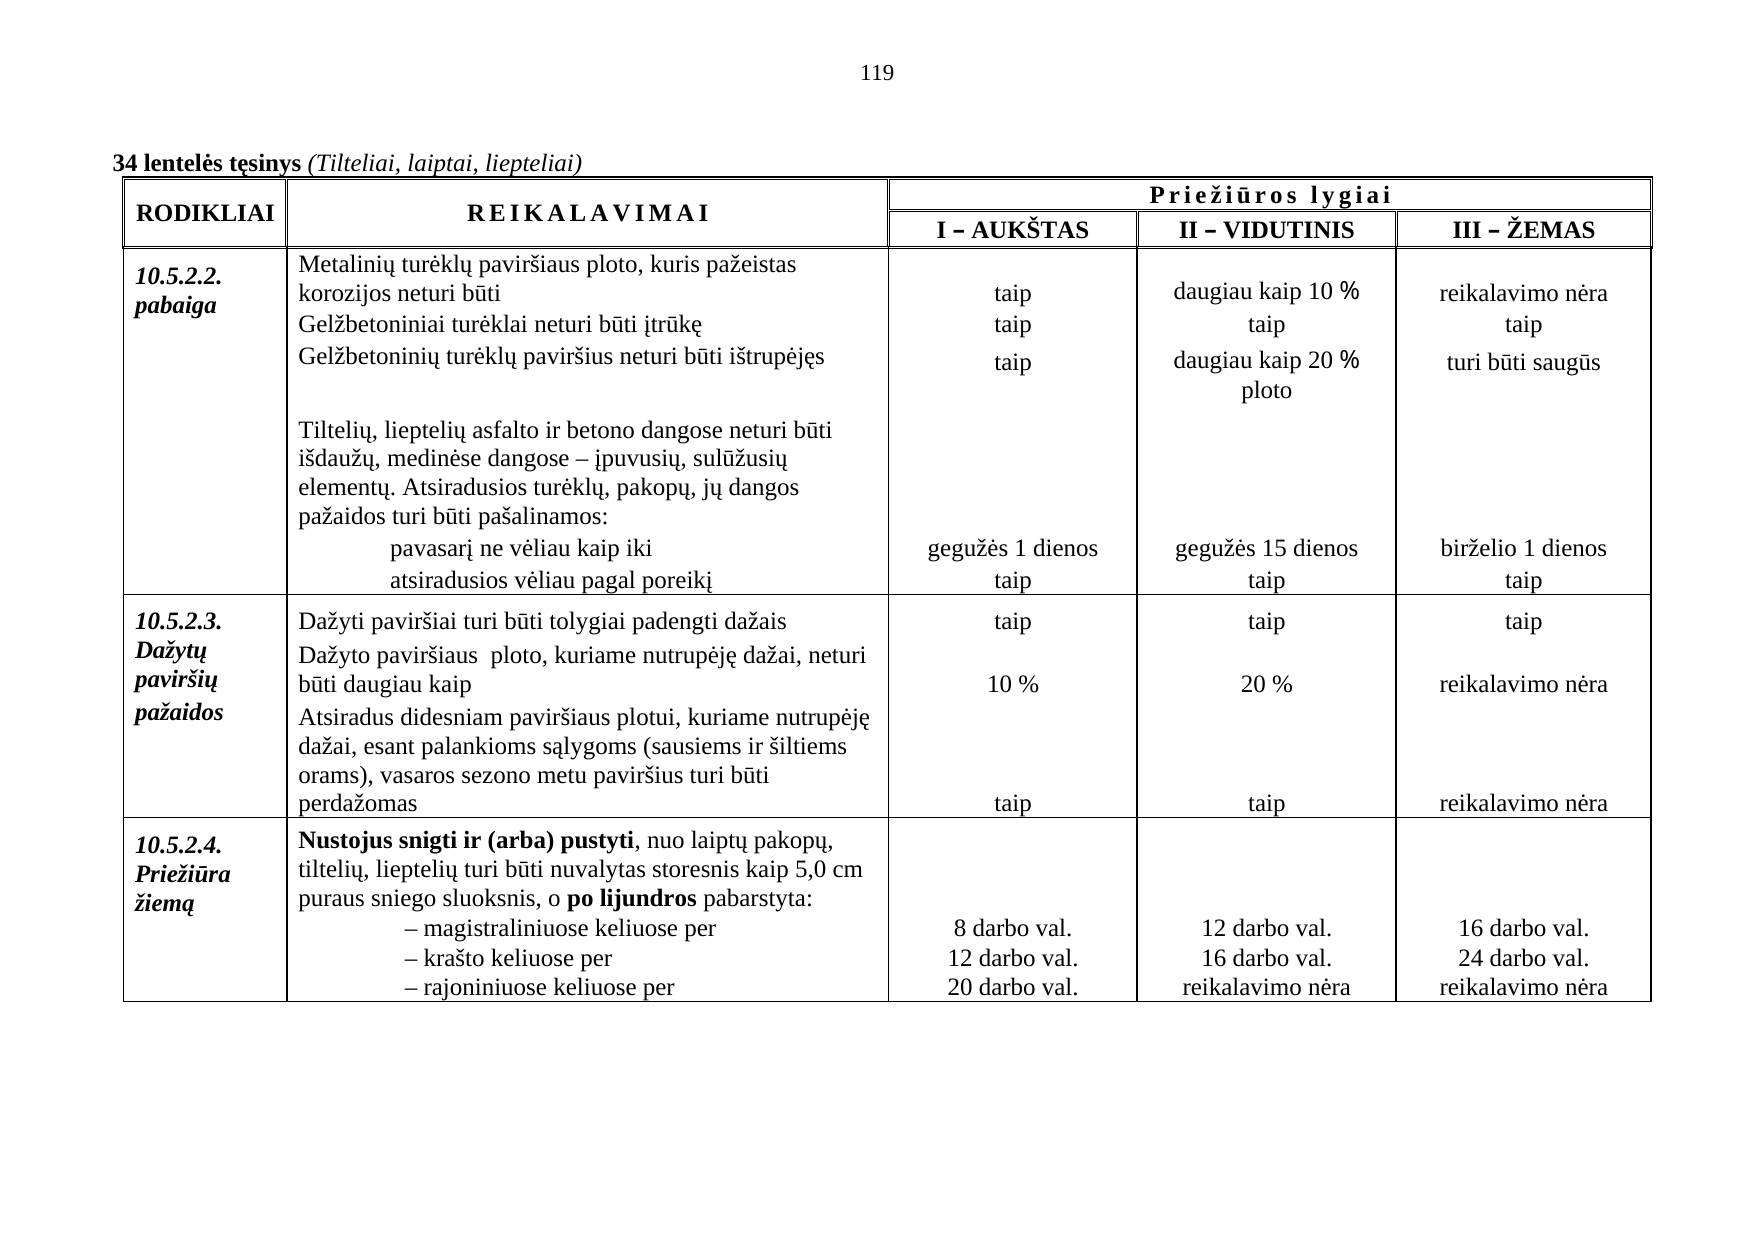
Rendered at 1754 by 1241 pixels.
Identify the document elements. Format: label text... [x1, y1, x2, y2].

table_cell 24 darbo val. [1397, 942, 1650, 971]
table_cell 16 darbo val. [1138, 942, 1395, 971]
table_cell [1397, 818, 1650, 912]
table_cell 10.5.2.2. pabaiga [124, 249, 286, 593]
table_cell – rajoniniuose keliuose per [288, 971, 888, 1001]
table_cell taip [889, 698, 1136, 817]
text 34 lentelės tęsinys (Tilteliai, laiptai, liepteliai) [112, 148, 1642, 176]
table_cell daugiau kaip 20 % ploto [1138, 338, 1395, 404]
table_cell taip [889, 306, 1136, 338]
table_cell Gelžbetoniniai turėklai neturi būti įtrūkę [288, 306, 888, 338]
table_cell Metalinių turėklų paviršiaus ploto, kuris pažeistas korozijos neturi būti [288, 249, 888, 306]
table_cell turi būti saugūs [1397, 338, 1650, 404]
table_header RODIKLIAI [125, 180, 285, 246]
table_cell [1138, 818, 1395, 912]
table_cell pažaidos [124, 698, 286, 817]
table_cell 12 darbo val. [1138, 912, 1395, 942]
table_cell – magistraliniuose keliuose per [288, 912, 888, 942]
table_cell reikalavimo nėra [1397, 635, 1650, 697]
table_cell taip [1397, 595, 1650, 635]
table_cell 16 darbo val. [1397, 912, 1650, 942]
table_cell taip [1397, 562, 1650, 593]
table_cell Gelžbetoninių turėklų paviršius neturi būti ištrupėjęs [288, 338, 888, 404]
table_cell birželio 1 dienos [1397, 530, 1650, 562]
table_cell atsiradusios vėliau pagal poreikį [288, 562, 888, 593]
table_header Priežiūros lygiai [890, 180, 1650, 209]
table_cell I – AUKŠTAS [890, 212, 1136, 246]
table_cell [1397, 404, 1650, 530]
table_cell taip [889, 249, 1136, 306]
table_cell reikalavimo nėra [1138, 971, 1395, 1001]
table_cell 8 darbo val. [889, 912, 1136, 942]
table_cell [1138, 404, 1395, 530]
table_cell reikalavimo nėra [1397, 698, 1650, 817]
table_header REIKALAVIMAI [288, 180, 887, 246]
table_cell taip [889, 338, 1136, 404]
table_cell II – VIDUTINIS [1139, 212, 1395, 246]
table_cell 10 % [889, 635, 1136, 697]
table_cell taip [1138, 698, 1395, 817]
table_cell Dažytų paviršių [124, 635, 286, 697]
table_cell Dažyto paviršiaus ploto, kuriame nutrupėję dažai, neturi būti daugiau kaip [288, 635, 888, 697]
table_cell – krašto keliuose per [288, 942, 888, 971]
table_cell daugiau kaip 10 % [1138, 249, 1395, 306]
table_cell reikalavimo nėra [1397, 971, 1650, 1001]
table_cell taip [889, 595, 1136, 635]
table_cell [889, 818, 1136, 912]
table_cell Dažyti paviršiai turi būti tolygiai padengti dažais [288, 595, 888, 635]
table_cell 20 % [1138, 635, 1395, 697]
table_cell pavasarį ne vėliau kaip iki [288, 530, 888, 562]
table_cell [889, 404, 1136, 530]
table_cell gegužės 1 dienos [889, 530, 1136, 562]
table_cell 12 darbo val. [889, 942, 1136, 971]
table_cell III – ŽEMAS [1398, 212, 1650, 246]
table_cell Nustojus snigti ir (arba) pustyti, nuo laiptų pakopų, tiltelių, lieptelių turi būti nuvalytas storesnis kaip 5,0 cm puraus sniego sluoksnis, o po lijundros pabarstyta: [288, 818, 888, 912]
table_cell taip [1138, 595, 1395, 635]
table_cell taip [1138, 562, 1395, 593]
table_cell 10.5.2.4. Priežiūra žiemą [124, 818, 286, 1001]
table_cell taip [1138, 306, 1395, 338]
table_cell taip [1397, 306, 1650, 338]
table_cell Atsiradus didesniam paviršiaus plotui, kuriame nutrupėję dažai, esant palankioms sąlygoms (sausiems ir šiltiems orams), vasaros sezono metu paviršius turi būti perdažomas [288, 698, 888, 817]
table_cell taip [889, 562, 1136, 593]
table_cell Tiltelių, lieptelių asfalto ir betono dangose neturi būti išdaužų, medinėse dangose – įpuvusių, sulūžusių elementų. Atsiradusios turėklų, pakopų, jų dangos pažaidos turi būti pašalinamos: [288, 404, 888, 530]
table_cell 20 darbo val. [889, 971, 1136, 1001]
table_cell 10.5.2.3. [124, 595, 286, 635]
table_cell gegužės 15 dienos [1138, 530, 1395, 562]
table_cell reikalavimo nėra [1397, 249, 1650, 306]
